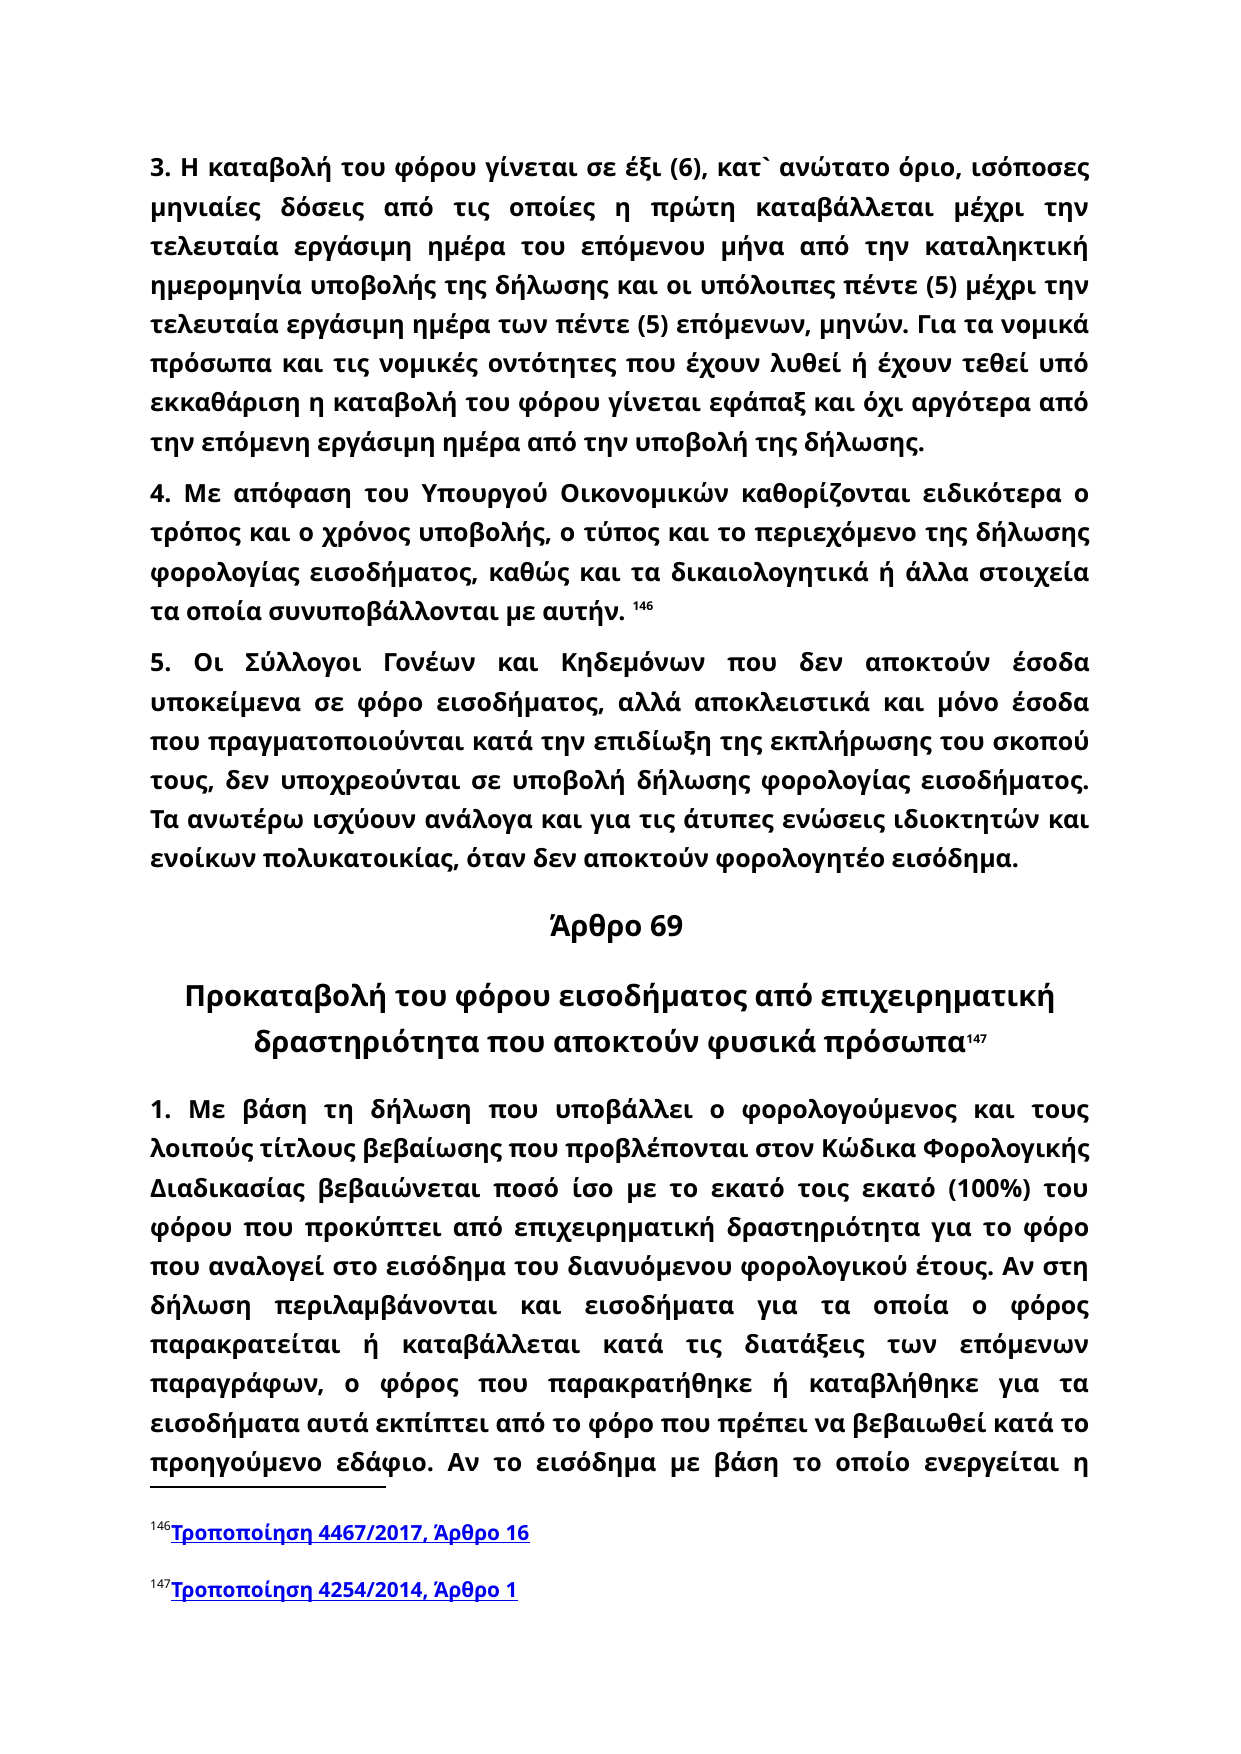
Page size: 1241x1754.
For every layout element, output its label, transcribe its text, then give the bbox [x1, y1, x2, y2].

subtitle Άρθρο 69 [150, 905, 1090, 945]
text 3. Η καταβολή του φόρου γίνεται σε έξι (6), κατ` ανώτατο όριο, ισόποσες μηνιαίες δόσεις από τις οποίες η πρώτη καταβάλλεται μέχρι την τελευταία εργάσιμη ημέρα του επόμενου μήνα από την καταληκτική ημερομηνία υποβολής της δήλωσης και οι υπόλοιπες πέντε (5) μέχρι την τελευταία εργάσιμη ημέρα των πέντε (5) επόμενων, μηνών. Για τα νομικά πρόσωπα και τις νομικές οντότητες που έχουν λυθεί ή έχουν τεθεί υπό εκκαθάριση η καταβολή του φόρου γίνεται εφάπαξ και όχι αργότερα από την επόμενη εργάσιμη ημέρα από την υποβολή της δήλωσης. [150, 150, 1090, 458]
text Τροποποίηση 4254/2014, Άρθρο 1 [150, 1576, 1090, 1604]
subtitle Προκαταβολή του φόρου εισοδήματος από επιχειρηματική δραστηριότητα που αποκτούν φυσικά πρόσωπα [150, 976, 1090, 1061]
text Τροποποίηση 4467/2017, Άρθρο 16 [150, 1518, 1090, 1546]
text 1. Με βάση τη δήλωση που υποβάλλει ο φορολογούμενος και τους λοιπούς τίτλους βεβαίωσης που προβλέπονται στον Κώδικα Φορολογικής Διαδικασίας βεβαιώνεται ποσό ίσο με το εκατό τοις εκατό (100%) του φόρου που προκύπτει από επιχειρηματική δραστηριότητα για το φόρο που αναλογεί στο εισόδημα του διανυόμενου φορολογικού έτους. Αν στη δήλωση περιλαμβάνονται και εισοδήματα για τα οποία ο φόρος παρακρατείται ή καταβάλλεται κατά τις διατάξεις των επόμενων παραγράφων, ο φόρος που παρακρατήθηκε ή καταβλήθηκε για τα εισοδήματα αυτά εκπίπτει από το φόρο που πρέπει να βεβαιωθεί κατά το προηγούμενο εδάφιο. Αν το εισόδημα με βάση το οποίο ενεργείται η [150, 1092, 1090, 1478]
text 4. Με απόφαση του Υπουργού Οικονομικών καθορίζονται ειδικότερα ο τρόπος και ο χρόνος υποβολής, ο τύπος και το περιεχόμενο της δήλωσης φορολογίας εισοδήματος, καθώς και τα δικαιολογητικά ή άλλα στοιχεία τα οποία συνυποβάλλονται με αυτήν. [150, 476, 1090, 627]
text 5. Οι Σύλλογοι Γονέων και Κηδεμόνων που δεν αποκτούν έσοδα υποκείμενα σε φόρο εισοδήματος, αλλά αποκλειστικά και μόνο έσοδα που πραγματοποιούνται κατά την επιδίωξη της εκπλήρωσης του σκοπού τους, δεν υποχρεούνται σε υποβολή δήλωσης φορολογίας εισοδήματος. Τα ανωτέρω ισχύουν ανάλογα και για τις άτυπες ενώσεις ιδιοκτητών και ενοίκων πολυκατοικίας, όταν δεν αποκτούν φορολογητέο εισόδημα. [150, 645, 1090, 875]
